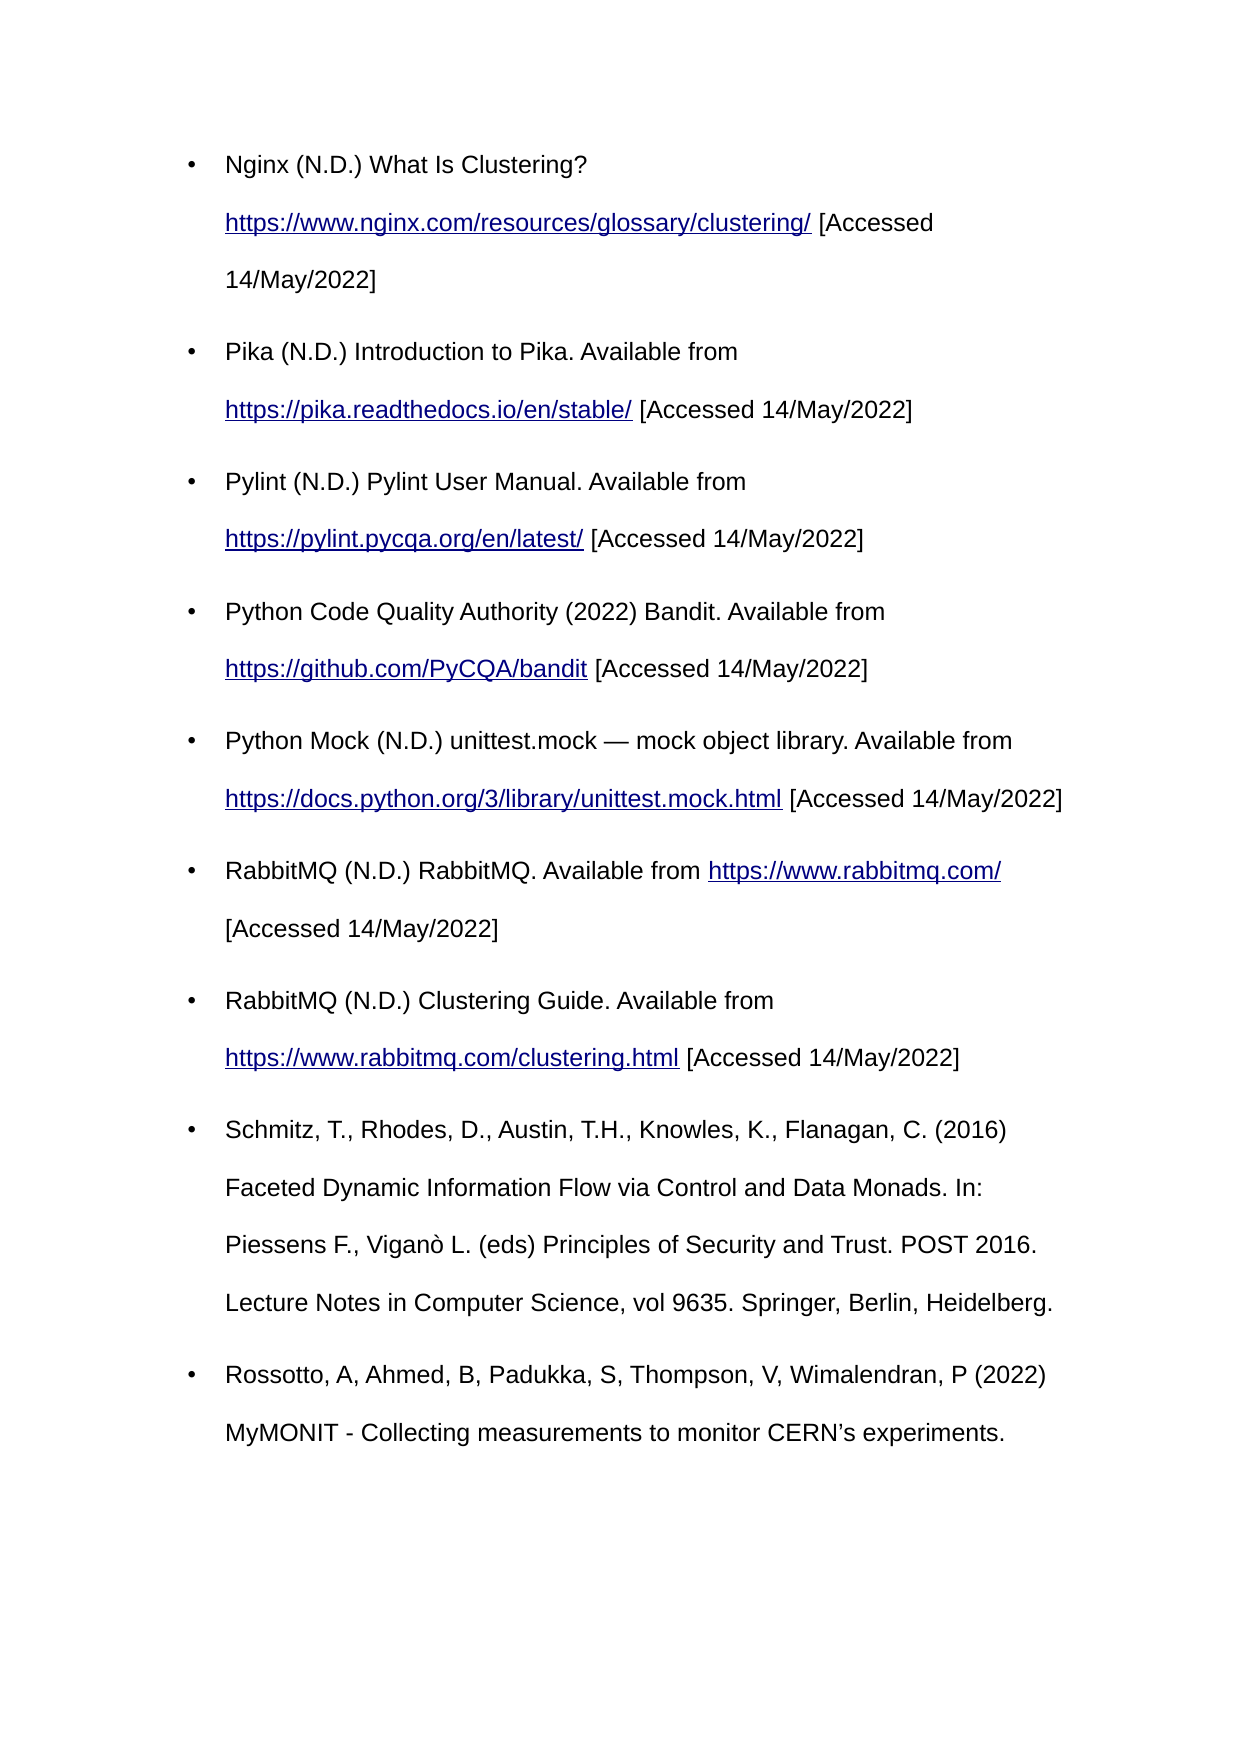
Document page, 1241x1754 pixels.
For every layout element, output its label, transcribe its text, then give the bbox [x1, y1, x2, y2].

list Python Mock (N.D.) unittest.mock — mock object library. Available from https://docs.python.org/3/library/unittest.mock.html [Accessed 14/May/2022] [187, 726, 1091, 813]
list Rossotto, A, Ahmed, B, Padukka, S, Thompson, V, Wimalendran, P (2022) MyMONIT - Collecting measurements to monitor CERN’s experiments. [187, 1360, 1091, 1446]
list Python Code Quality Authority (2022) Bandit. Available from https://github.com/PyCQA/bandit [Accessed 14/May/2022] [187, 597, 1091, 683]
list Nginx (N.D.) What Is Clustering? https://www.nginx.com/resources/glossary/clustering/ [Accessed 14/May/2022] [187, 150, 1091, 294]
list Schmitz, T., Rhodes, D., Austin, T.H., Knowles, K., Flanagan, C. (2016) Faceted Dynamic Information Flow via Control and Data Monads. In: Piessens F., Viganò L. (eds) Principles of Security and Trust. POST 2016. Lecture Notes in Computer Science, vol 9635. Springer, Berlin, Heidelberg. [187, 1115, 1091, 1317]
list Pylint (N.D.) Pylint User Manual. Available from https://pylint.pycqa.org/en/latest/ [Accessed 14/May/2022] [187, 467, 1091, 553]
list RabbitMQ (N.D.) RabbitMQ. Available from https://www.rabbitmq.com/ [Accessed 14/May/2022] [187, 856, 1091, 942]
list Pika (N.D.) Introduction to Pika. Available from https://pika.readthedocs.io/en/stable/ [Accessed 14/May/2022] [187, 337, 1091, 423]
list RabbitMQ (N.D.) Clustering Guide. Available from https://www.rabbitmq.com/clustering.html [Accessed 14/May/2022] [187, 986, 1091, 1072]
